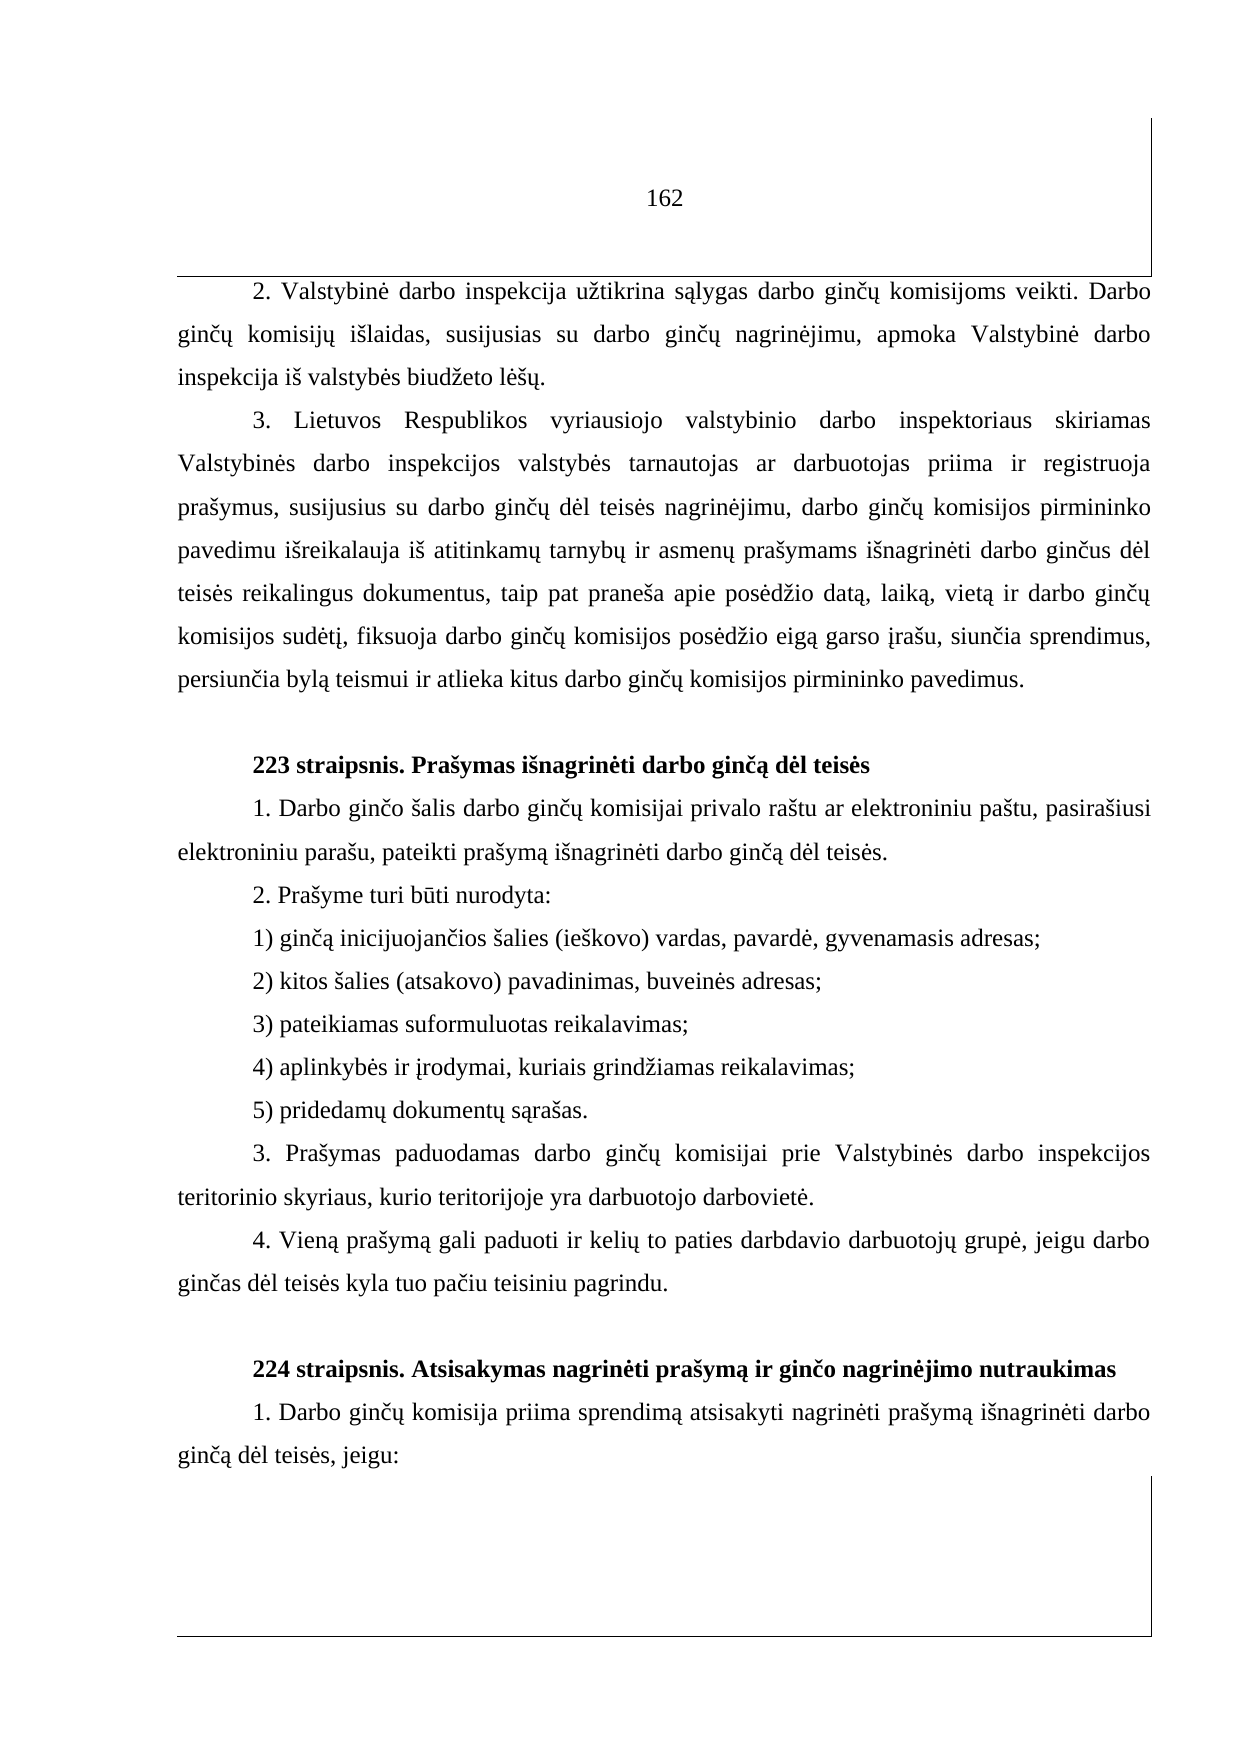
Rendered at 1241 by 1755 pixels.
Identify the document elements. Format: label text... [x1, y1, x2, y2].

text 2. Valstybinė darbo inspekcija užtikrina sąlygas darbo ginčų komisijoms veikti. Darbo ginčų komisijų išlaidas, susijusias su darbo ginčų nagrinėjimu, apmoka Valstybinė darbo inspekcija iš valstybės biudžeto lėšų. [177, 276, 1152, 391]
subtitle 223 straipsnis. Prašymas išnagrinėti darbo ginčą dėl teisės [177, 750, 1152, 779]
text 3. Prašymas paduodamas darbo ginčų komisijai prie Valstybinės darbo inspekcijos teritorinio skyriaus, kurio teritorijoje yra darbuotojo darbovietė. [177, 1138, 1152, 1210]
text 2. Prašyme turi būti nurodyta: [177, 880, 1152, 908]
text 1. Darbo ginčo šalis darbo ginčų komisijai privalo raštu ar elektroniniu paštu, pasirašiusi elektroniniu parašu, pateikti prašymą išnagrinėti darbo ginčą dėl teisės. [177, 793, 1152, 865]
text 3) pateikiamas suformuluotas reikalavimas; [177, 1009, 1152, 1038]
text 4) aplinkybės ir įrodymai, kuriais grindžiamas reikalavimas; [177, 1052, 1152, 1081]
text 4. Vieną prašymą gali paduoti ir kelių to paties darbdavio darbuotojų grupė, jeigu darbo ginčas dėl teisės kyla tuo pačiu teisiniu pagrindu. [177, 1225, 1152, 1297]
text 1) ginčą inicijuojančios šalies (ieškovo) vardas, pavardė, gyvenamasis adresas; [177, 923, 1152, 952]
text 5) pridedamų dokumentų sąrašas. [177, 1095, 1152, 1124]
text 3. Lietuvos Respublikos vyriausiojo valstybinio darbo inspektoriaus skiriamas Valstybinės darbo inspekcijos valstybės tarnautojas ar darbuotojas priima ir registruoja prašymus, susijusius su darbo ginčų dėl teisės nagrinėjimu, darbo ginčų komisijos pirmininko pavedimu išreikalauja iš atitinkamų tarnybų ir asmenų prašymams išnagrinėti darbo ginčus dėl teisės reikalingus dokumentus, taip pat praneša apie posėdžio datą, laiką, vietą ir darbo ginčų komisijos sudėtį, fiksuoja darbo ginčų komisijos posėdžio eigą garso įrašu, siunčia sprendimus, persiunčia bylą teismui ir atlieka kitus darbo ginčų komisijos pirmininko pavedimus. [177, 405, 1152, 693]
subtitle 224 straipsnis. Atsisakymas nagrinėti prašymą ir ginčo nagrinėjimo nutraukimas [177, 1354, 1152, 1383]
text 1. Darbo ginčų komisija priima sprendimą atsisakyti nagrinėti prašymą išnagrinėti darbo ginčą dėl teisės, jeigu: [177, 1397, 1152, 1469]
text 2) kitos šalies (atsakovo) pavadinimas, buveinės adresas; [177, 966, 1152, 995]
